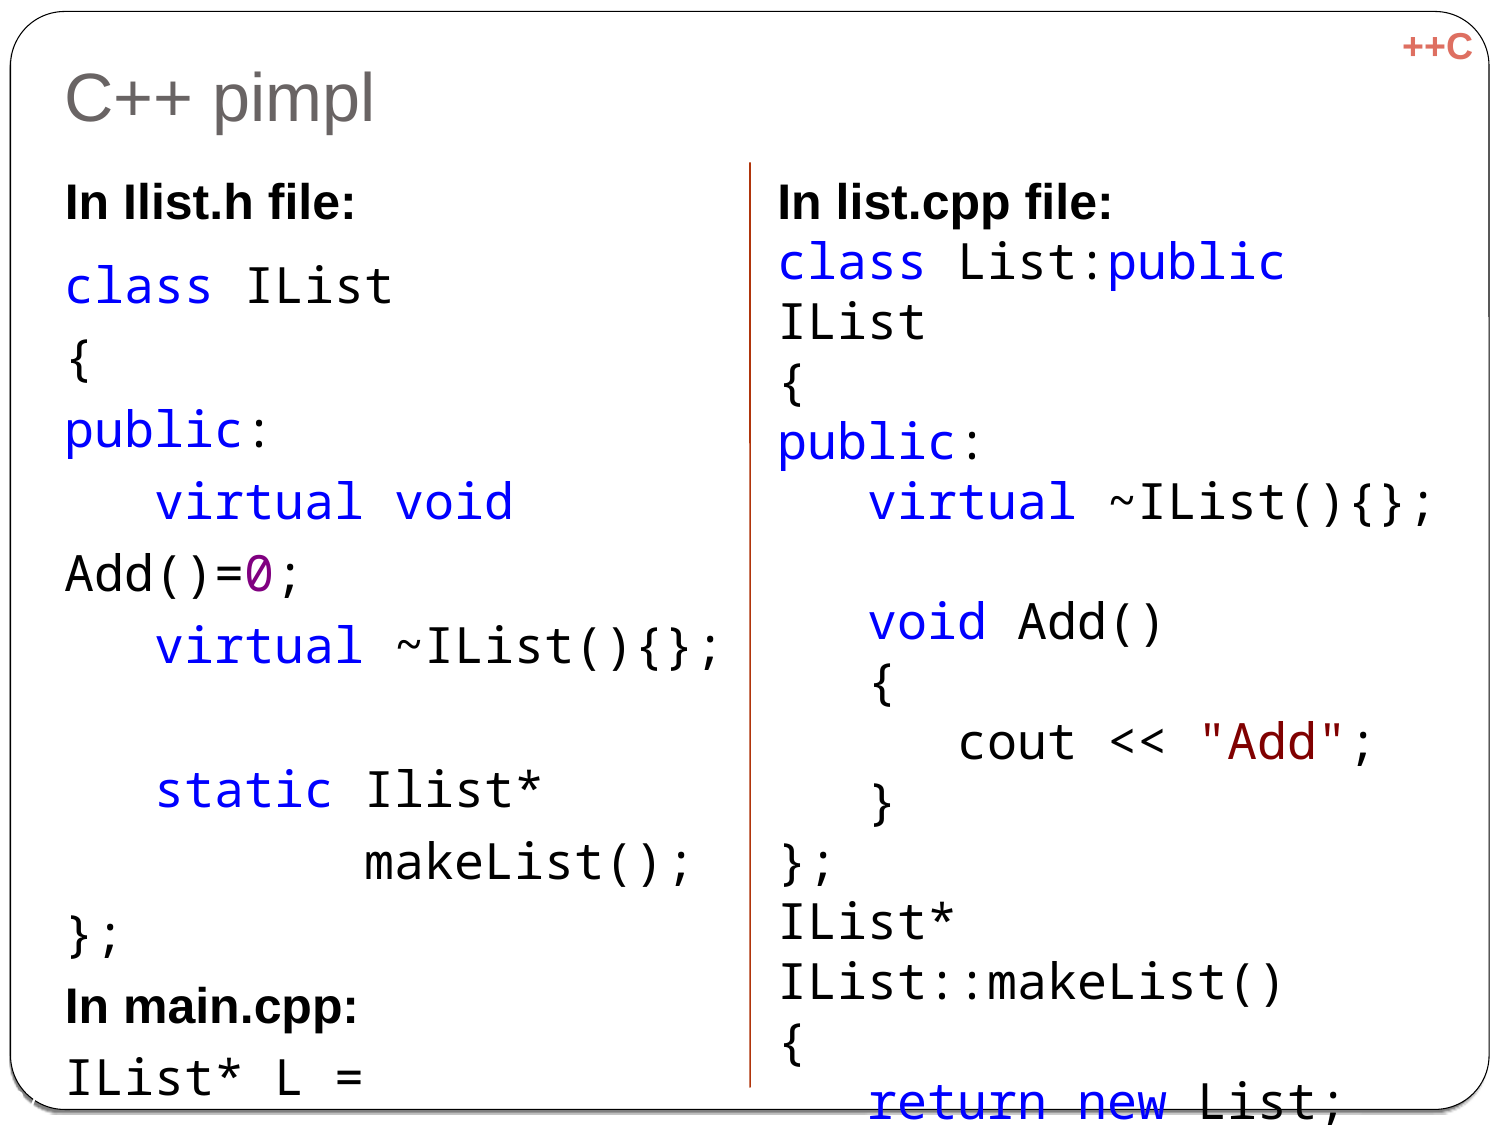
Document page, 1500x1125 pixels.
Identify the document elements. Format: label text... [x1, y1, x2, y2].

list In Ilist.h file: class IList { public: virtual void Add()=0; virtual ~IList(){}; static Ilist* makeList(); }; In main.cpp: IList* L = IList::makeList(); [50, 149, 750, 1088]
text_box In list.cpp file: class List:public IList { public: virtual ~IList(){}; void Add() { cout << "Add"; } }; IList* IList::makeList() { return new List; } [762, 149, 1475, 1088]
slide_number [0, 1074, 50, 1125]
title C++ pimpl [50, 45, 1450, 150]
